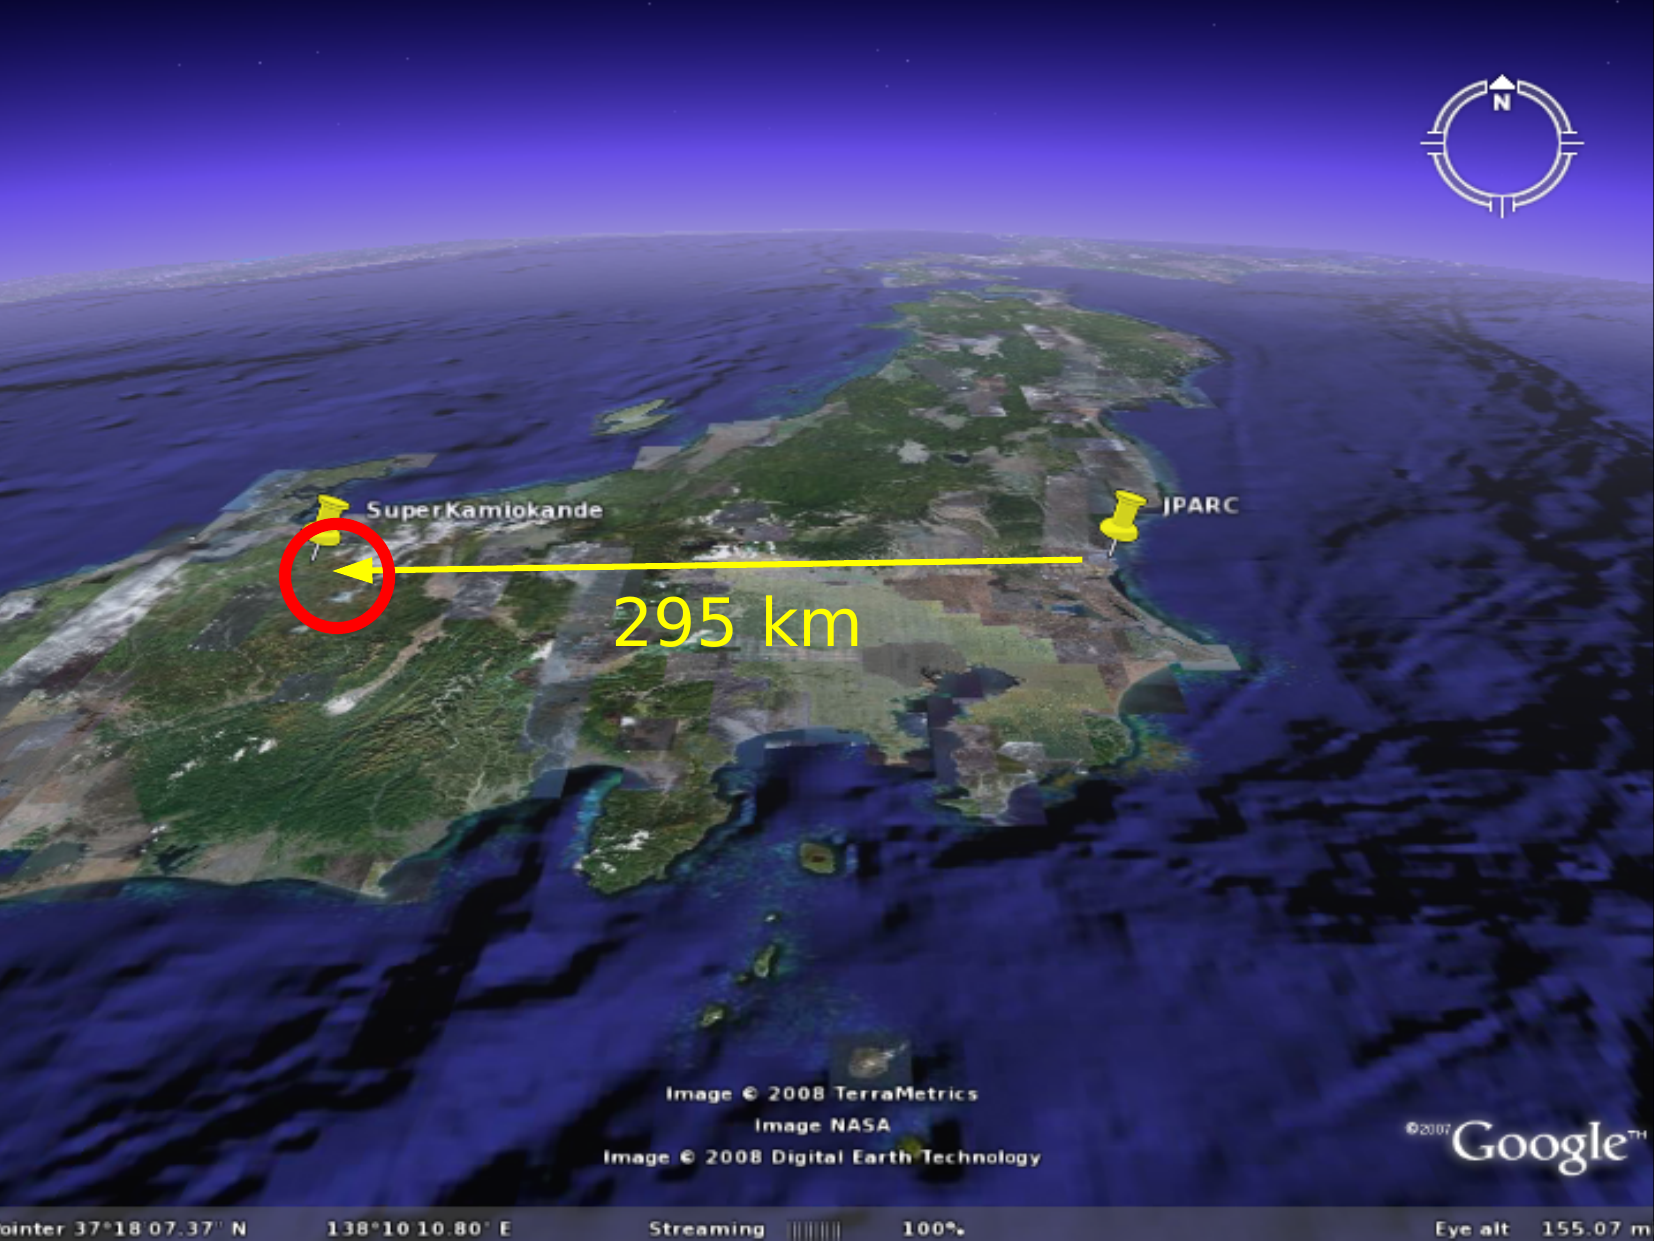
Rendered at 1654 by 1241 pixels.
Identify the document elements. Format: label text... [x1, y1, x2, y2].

text_box 295 km [596, 576, 879, 670]
picture [0, 0, 1654, 1241]
